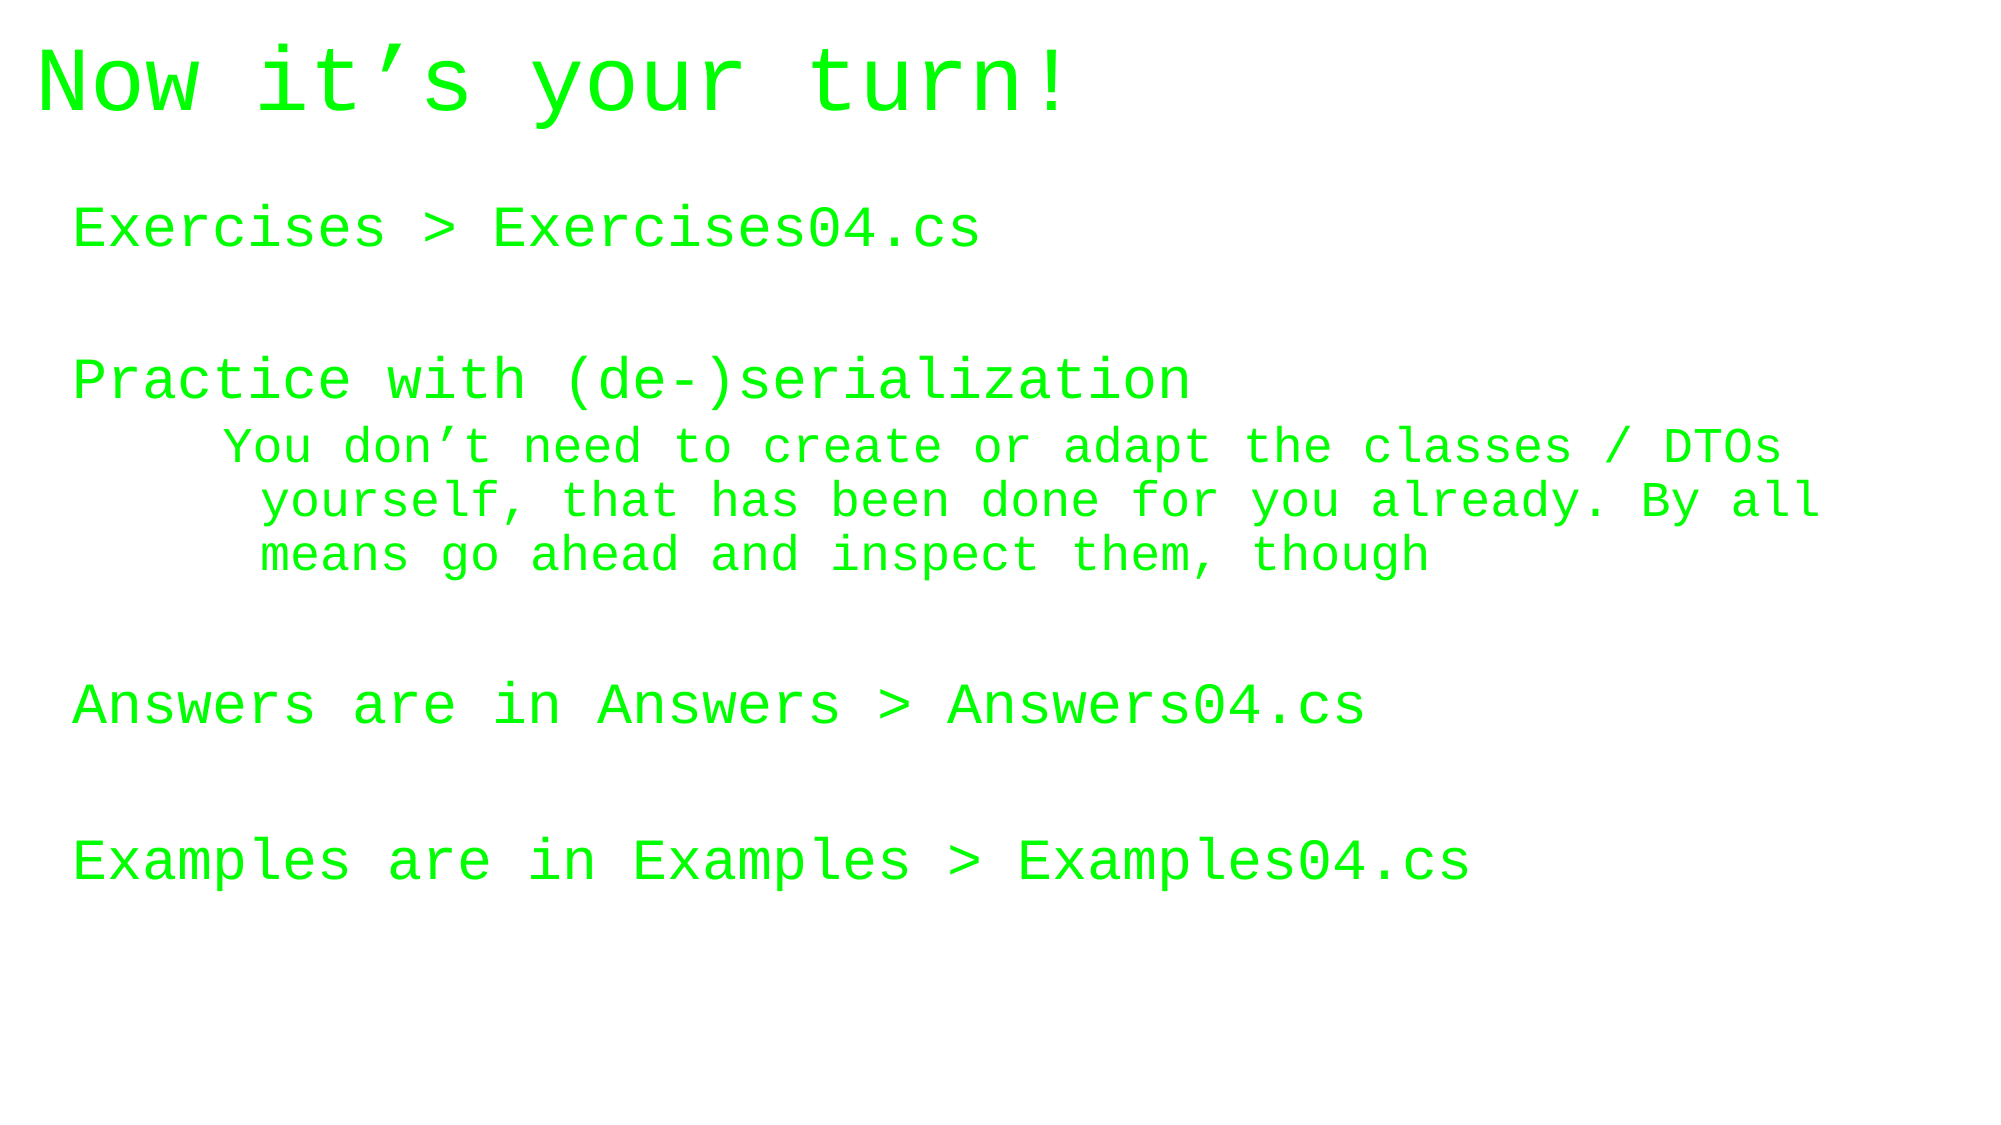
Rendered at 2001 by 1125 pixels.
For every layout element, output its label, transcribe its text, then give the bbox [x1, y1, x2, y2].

list Exercises > Exercises04.cs Practice with (de-)serialization You don’t need to create or adapt the classes / DTOs yourself, that has been done for you already. By all means go ahead and inspect them, though Answers are in Answers > Answers04.cs Examples are in Examples > Examples04.cs [20, 200, 1990, 1099]
title Now it’s your turn! [20, 0, 1746, 162]
